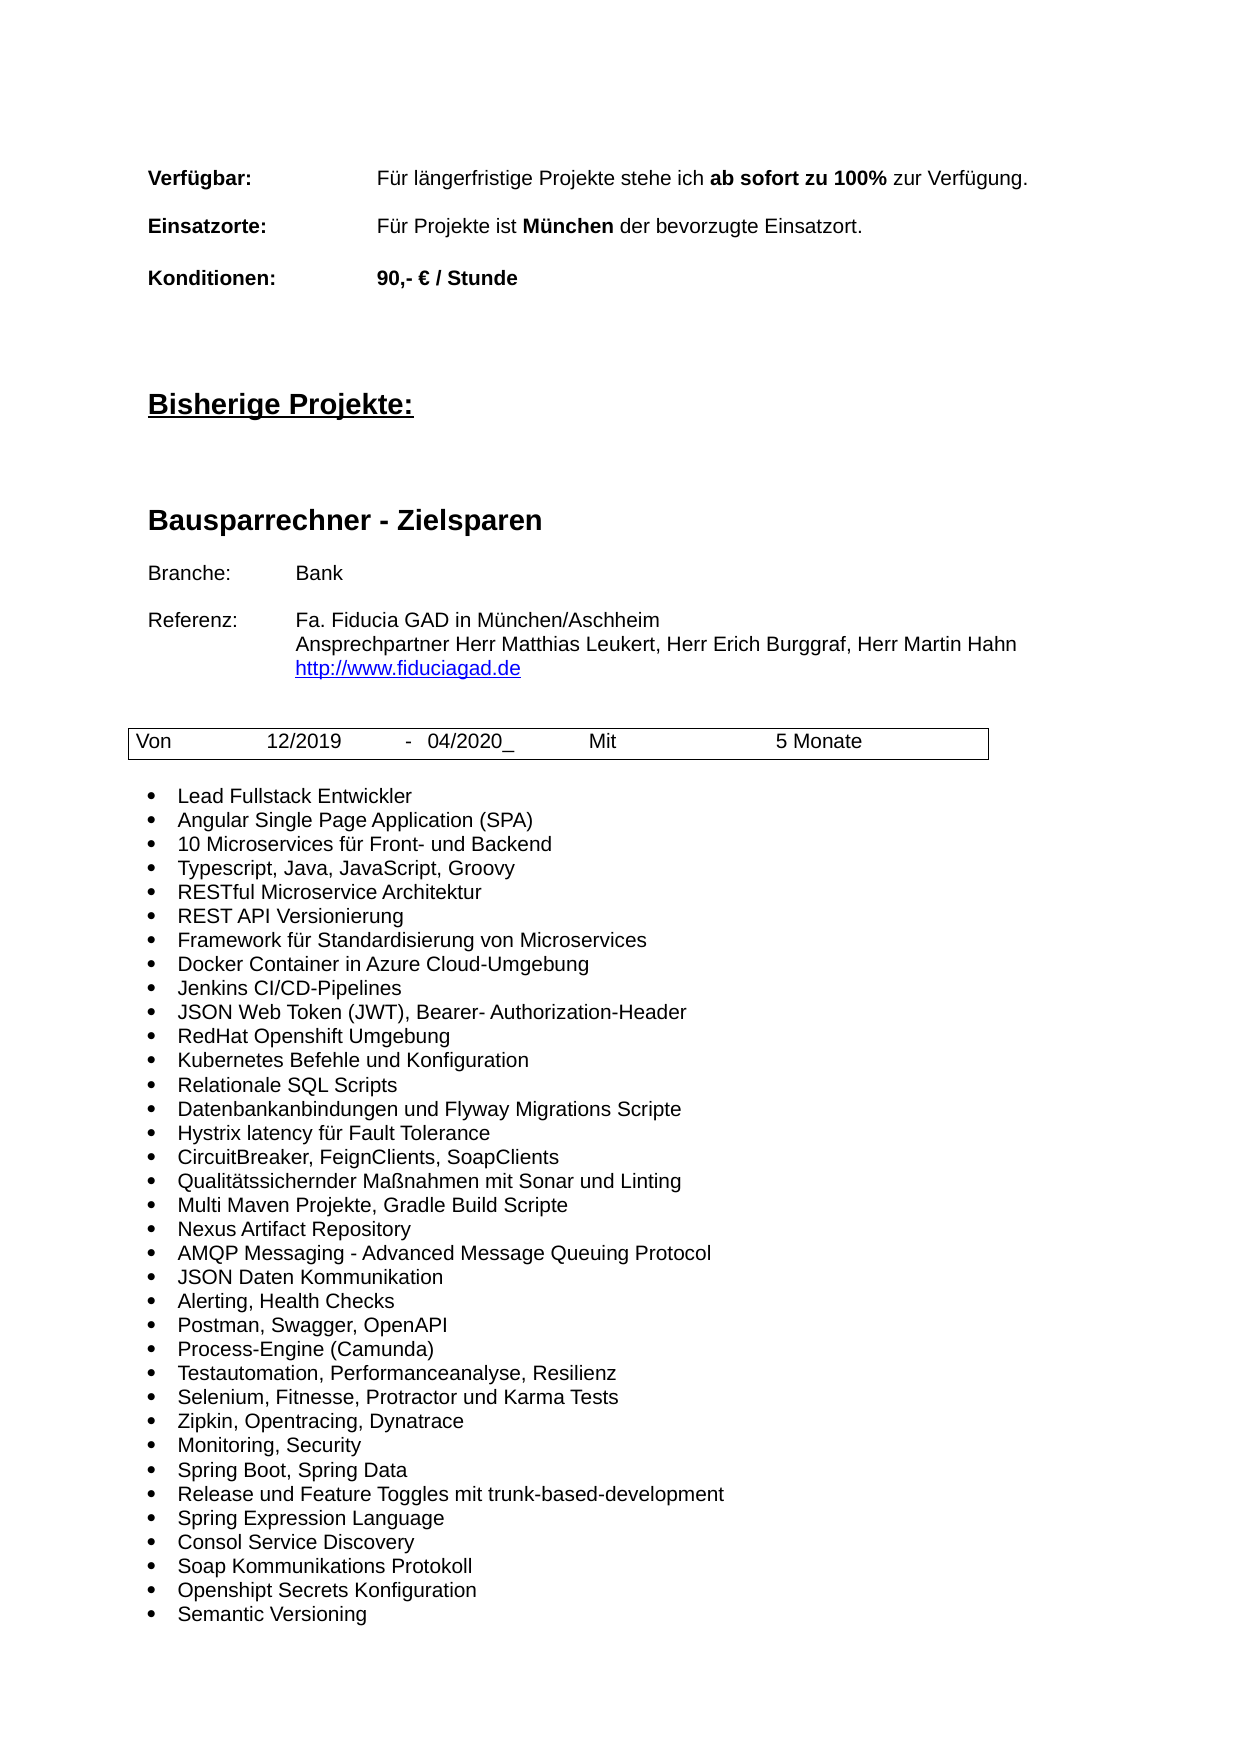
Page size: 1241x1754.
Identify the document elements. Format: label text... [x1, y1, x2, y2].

table_cell Verfügbar: [140, 166, 369, 214]
table_header Von [129, 729, 259, 759]
subtitle Bisherige Projekte: [148, 387, 1110, 420]
list Nexus Artifact Repository [148, 1217, 1110, 1241]
list REST API Versionierung [148, 904, 1110, 928]
table_header 12/2019 [259, 729, 398, 759]
list JSON Web Token (JWT), Bearer- Authorization-Header [148, 1000, 1110, 1024]
table_cell Einsatzorte: [140, 214, 369, 266]
list Zipkin, Opentracing, Dynatrace [148, 1409, 1110, 1433]
table_header 04/2020_ [420, 729, 581, 759]
list Docker Container in Azure Cloud-Umgebung [148, 952, 1110, 976]
table_header Mit [581, 729, 762, 759]
text Ansprechpartner Herr Matthias Leukert, Herr Erich Burggraf, Herr Martin Hahn [148, 632, 1110, 656]
list Semantic Versioning [148, 1602, 1110, 1626]
list Openshipt Secrets Konfiguration [148, 1578, 1110, 1602]
table_cell Konditionen: [140, 266, 369, 314]
list Datenbankanbindungen und Flyway Migrations Scripte [148, 1096, 1110, 1121]
list Typescript, Java, JavaScript, Groovy [148, 856, 1110, 880]
text http://www.fiduciagad.de [221, 656, 1110, 680]
list Selenium, Fitnesse, Protractor und Karma Tests [148, 1385, 1110, 1409]
list Spring Expression Language [148, 1506, 1110, 1529]
list JSON Daten Kommunikation [148, 1265, 1110, 1289]
list Angular Single Page Application (SPA) [148, 808, 1110, 832]
list Spring Boot, Spring Data [148, 1457, 1110, 1481]
list RedHat Openshift Umgebung [148, 1024, 1110, 1048]
list Relationale SQL Scripts [148, 1072, 1110, 1096]
list Qualitätssichernder Maßnahmen mit Sonar und Linting [148, 1169, 1110, 1193]
list RESTful Microservice Architektur [148, 880, 1110, 904]
list Release und Feature Toggles mit trunk-based-development [148, 1481, 1110, 1506]
table_cell [369, 142, 1063, 166]
list Consol Service Discovery [148, 1529, 1110, 1554]
list Soap Kommunikations Protokoll [148, 1554, 1110, 1578]
list 10 Microservices für Front- und Backend [148, 832, 1110, 856]
text Referenz: Fa. Fiducia GAD in München/Aschheim [148, 608, 1110, 632]
list AMQP Messaging - Advanced Message Queuing Protocol [148, 1241, 1110, 1265]
list Process-Engine (Camunda) [148, 1337, 1110, 1361]
list Hystrix latency für Fault Tolerance [148, 1121, 1110, 1144]
list Monitoring, Security [148, 1433, 1110, 1457]
list Framework für Standardisierung von Microservices [148, 928, 1110, 952]
table_cell Für Projekte ist München der bevorzugte Einsatzort. [369, 214, 1063, 266]
list Multi Maven Projekte, Gradle Build Scripte [148, 1193, 1110, 1217]
list Lead Fullstack Entwickler [148, 784, 1110, 808]
table_cell [140, 142, 369, 166]
subtitle Bausparrechner - Zielsparen [148, 503, 1110, 536]
table_cell Für längerfristige Projekte stehe ich ab sofort zu 100% zur Verfügung. [369, 166, 1063, 214]
list Kubernetes Befehle und Konfiguration [148, 1048, 1110, 1072]
table_cell 90,- € / Stunde [369, 266, 1063, 314]
table_header - [398, 729, 420, 759]
list Jenkins CI/CD-Pipelines [148, 976, 1110, 1000]
list Alerting, Health Checks [148, 1289, 1110, 1313]
text Branche: Bank [148, 560, 1110, 584]
list Testautomation, Performanceanalyse, Resilienz [148, 1361, 1110, 1385]
list Postman, Swagger, OpenAPI [148, 1313, 1110, 1337]
table_header 5 Monate [763, 729, 988, 759]
list CircuitBreaker, FeignClients, SoapClients [148, 1144, 1110, 1169]
